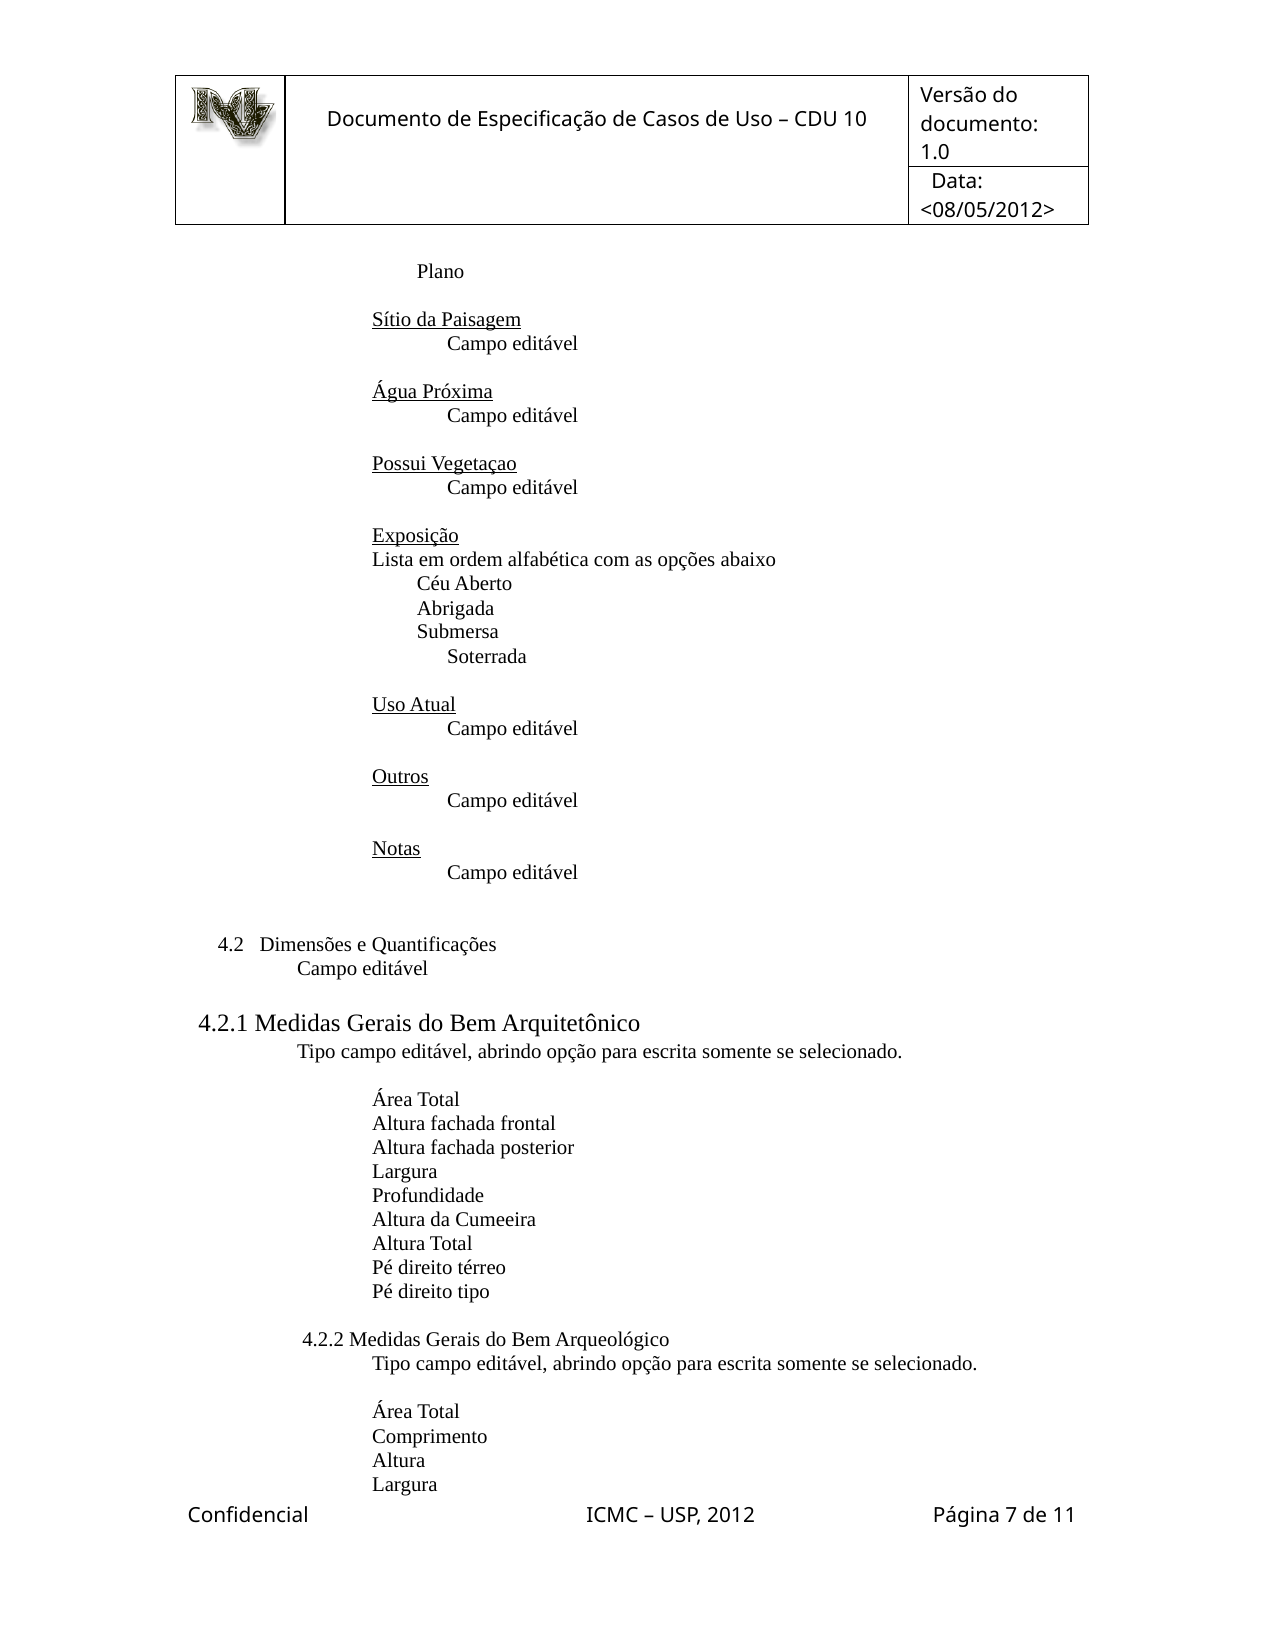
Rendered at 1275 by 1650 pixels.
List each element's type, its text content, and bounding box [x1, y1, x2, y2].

text Sítio da Paisagem [192, 307, 1087, 331]
text Soterrada [192, 643, 1087, 668]
text Comprimento [192, 1423, 1087, 1448]
text Área Total [192, 1399, 1087, 1423]
text Lista em ordem alfabética com as opções abaixo [192, 547, 1087, 571]
text Submersa [192, 619, 1087, 643]
text Exposição [192, 523, 1087, 547]
text Céu Aberto [192, 571, 1087, 595]
text Altura da Cumeeira [192, 1207, 1087, 1231]
text Uso Atual [192, 692, 1087, 716]
text Largura [192, 1472, 1087, 1496]
text Largura [192, 1159, 1087, 1183]
text Altura Total [192, 1231, 1087, 1255]
text Pé direito térreo [192, 1255, 1087, 1279]
text Notas [192, 836, 1087, 860]
text Pé direito tipo [192, 1279, 1087, 1303]
text Profundidade [192, 1183, 1087, 1207]
text Possui Vegetaçao [192, 451, 1087, 475]
text Altura fachada posterior [192, 1135, 1087, 1159]
text Abrigada [192, 595, 1087, 619]
text 4.2 Dimensões e Quantificações [192, 932, 1087, 956]
text Altura [192, 1448, 1087, 1472]
text Campo editável [192, 331, 1087, 355]
text Outros [192, 764, 1087, 788]
text Campo editável [192, 716, 1087, 740]
text Plano [192, 258, 1087, 283]
text Tipo campo editável, abrindo opção para escrita somente se selecionado. [192, 1038, 1087, 1063]
text Água Próxima [192, 379, 1087, 403]
text Campo editável [192, 788, 1087, 812]
text Campo editável [192, 403, 1087, 427]
text Campo editável [192, 860, 1087, 884]
text Área Total [192, 1087, 1087, 1111]
text Altura fachada frontal [192, 1111, 1087, 1135]
text 4.2.1 Medidas Gerais do Bem Arquitetônico [192, 1004, 1087, 1038]
text Tipo campo editável, abrindo opção para escrita somente se selecionado. [192, 1351, 1087, 1375]
text Campo editável [192, 956, 1087, 980]
text 4.2.2 Medidas Gerais do Bem Arqueológico [192, 1327, 1087, 1351]
text Campo editável [192, 475, 1087, 499]
